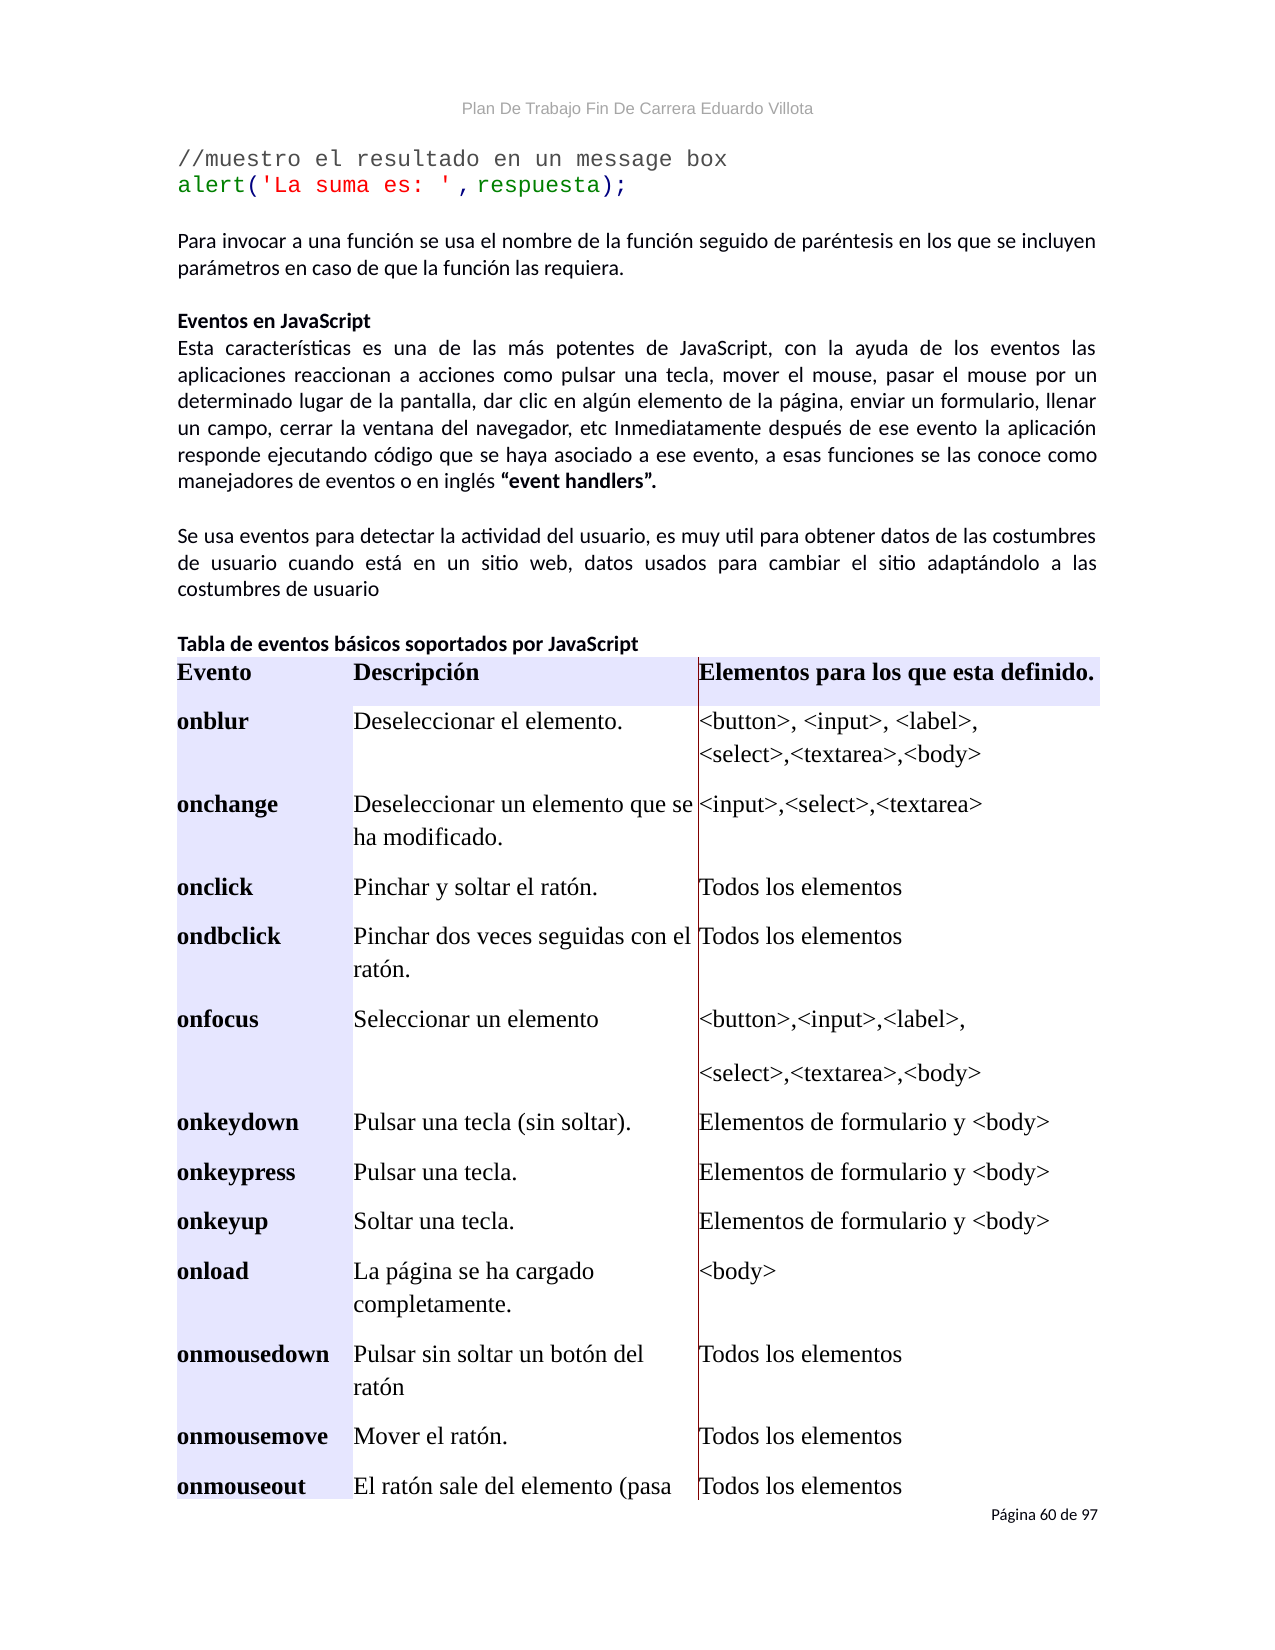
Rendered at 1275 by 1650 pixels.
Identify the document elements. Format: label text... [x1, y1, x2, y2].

table_cell Todos los elementos [699, 1471, 1100, 1499]
table_cell ondbclick [177, 921, 353, 1004]
table_cell Soltar una tecla. [353, 1206, 698, 1256]
table_cell Pulsar una tecla (sin soltar). [353, 1107, 698, 1157]
table_cell Deseleccionar un elemento que se ha modificado. [353, 789, 698, 872]
text Esta características es una de las más potentes de JavaScript, con la ayuda de los eventos las aplicaciones reaccionan a acciones como pulsar una tecla, mover el mouse, pasar el mouse por un determinado lugar de la pantalla, dar clic en algún elemento de la página, enviar un formulario, llenar un campo, cerrar la ventana del navegador, etc Inmediatamente después de ese evento la aplicación responde ejecutando código que se haya asociado a ese evento, a esas funciones se las conoce como manejadores de eventos o en inglés “event handlers”. [177, 334, 1098, 494]
table_cell El ratón sale del elemento (pasa [353, 1471, 698, 1499]
table_cell onfocus [177, 1004, 353, 1107]
table_cell <button>,<input>,<label>, <select>,<textarea>,<body> [699, 1004, 1100, 1107]
table_cell onkeyup [177, 1206, 353, 1256]
table_header Evento [177, 657, 353, 706]
table_cell onkeypress [177, 1157, 353, 1206]
text Tabla de eventos básicos soportados por JavaScript [177, 630, 1098, 657]
table_header Elementos para los que esta definido. [699, 657, 1100, 706]
table_cell Todos los elementos [699, 872, 1100, 921]
table_cell Pinchar dos veces seguidas con el ratón. [353, 921, 698, 1004]
table_cell Mover el ratón. [353, 1421, 698, 1471]
table_cell Pulsar una tecla. [353, 1157, 698, 1206]
table_cell Elementos de formulario y <body> [699, 1107, 1100, 1157]
table_cell onload [177, 1256, 353, 1339]
table_cell Deseleccionar el elemento. [353, 706, 698, 789]
table_cell Pinchar y soltar el ratón. [353, 872, 698, 921]
table_cell onmousedown [177, 1339, 353, 1421]
table_cell onmouseout [177, 1471, 353, 1499]
table_cell onkeydown [177, 1107, 353, 1157]
text Se usa eventos para detectar la actividad del usuario, es muy util para obtener datos de las costumbres de usuario cuando está en un sitio web, datos usados para cambiar el sitio adaptándolo a las costumbres de usuario [177, 522, 1098, 602]
table_cell <input>,<select>,<textarea> [699, 789, 1100, 872]
table_cell Elementos de formulario y <body> [699, 1157, 1100, 1206]
text //muestro el resultado en un message box [177, 148, 1098, 173]
table_cell La página se ha cargado completamente. [353, 1256, 698, 1339]
table_cell Seleccionar un elemento [353, 1004, 698, 1107]
table_cell <button>, <input>, <label>, <select>,<textarea>,<body> [699, 706, 1100, 789]
table_cell Todos los elementos [699, 1421, 1100, 1471]
table_cell Todos los elementos [699, 921, 1100, 1004]
text Eventos en JavaScript [177, 307, 1098, 334]
table_cell Todos los elementos [699, 1339, 1100, 1421]
table_header Descripción [353, 657, 698, 706]
table_cell <body> [699, 1256, 1100, 1339]
table_cell Elementos de formulario y <body> [699, 1206, 1100, 1256]
text alert('La suma es: ' , respuesta); [177, 173, 1098, 199]
text Para invocar a una función se usa el nombre de la función seguido de paréntesis en los que se incluyen parámetros en caso de que la función las requiera. [177, 227, 1098, 281]
table_cell onmousemove [177, 1421, 353, 1471]
table_cell Pulsar sin soltar un botón del ratón [353, 1339, 698, 1421]
table_cell onblur [177, 706, 353, 789]
table_cell onclick [177, 872, 353, 921]
table_cell onchange [177, 789, 353, 872]
